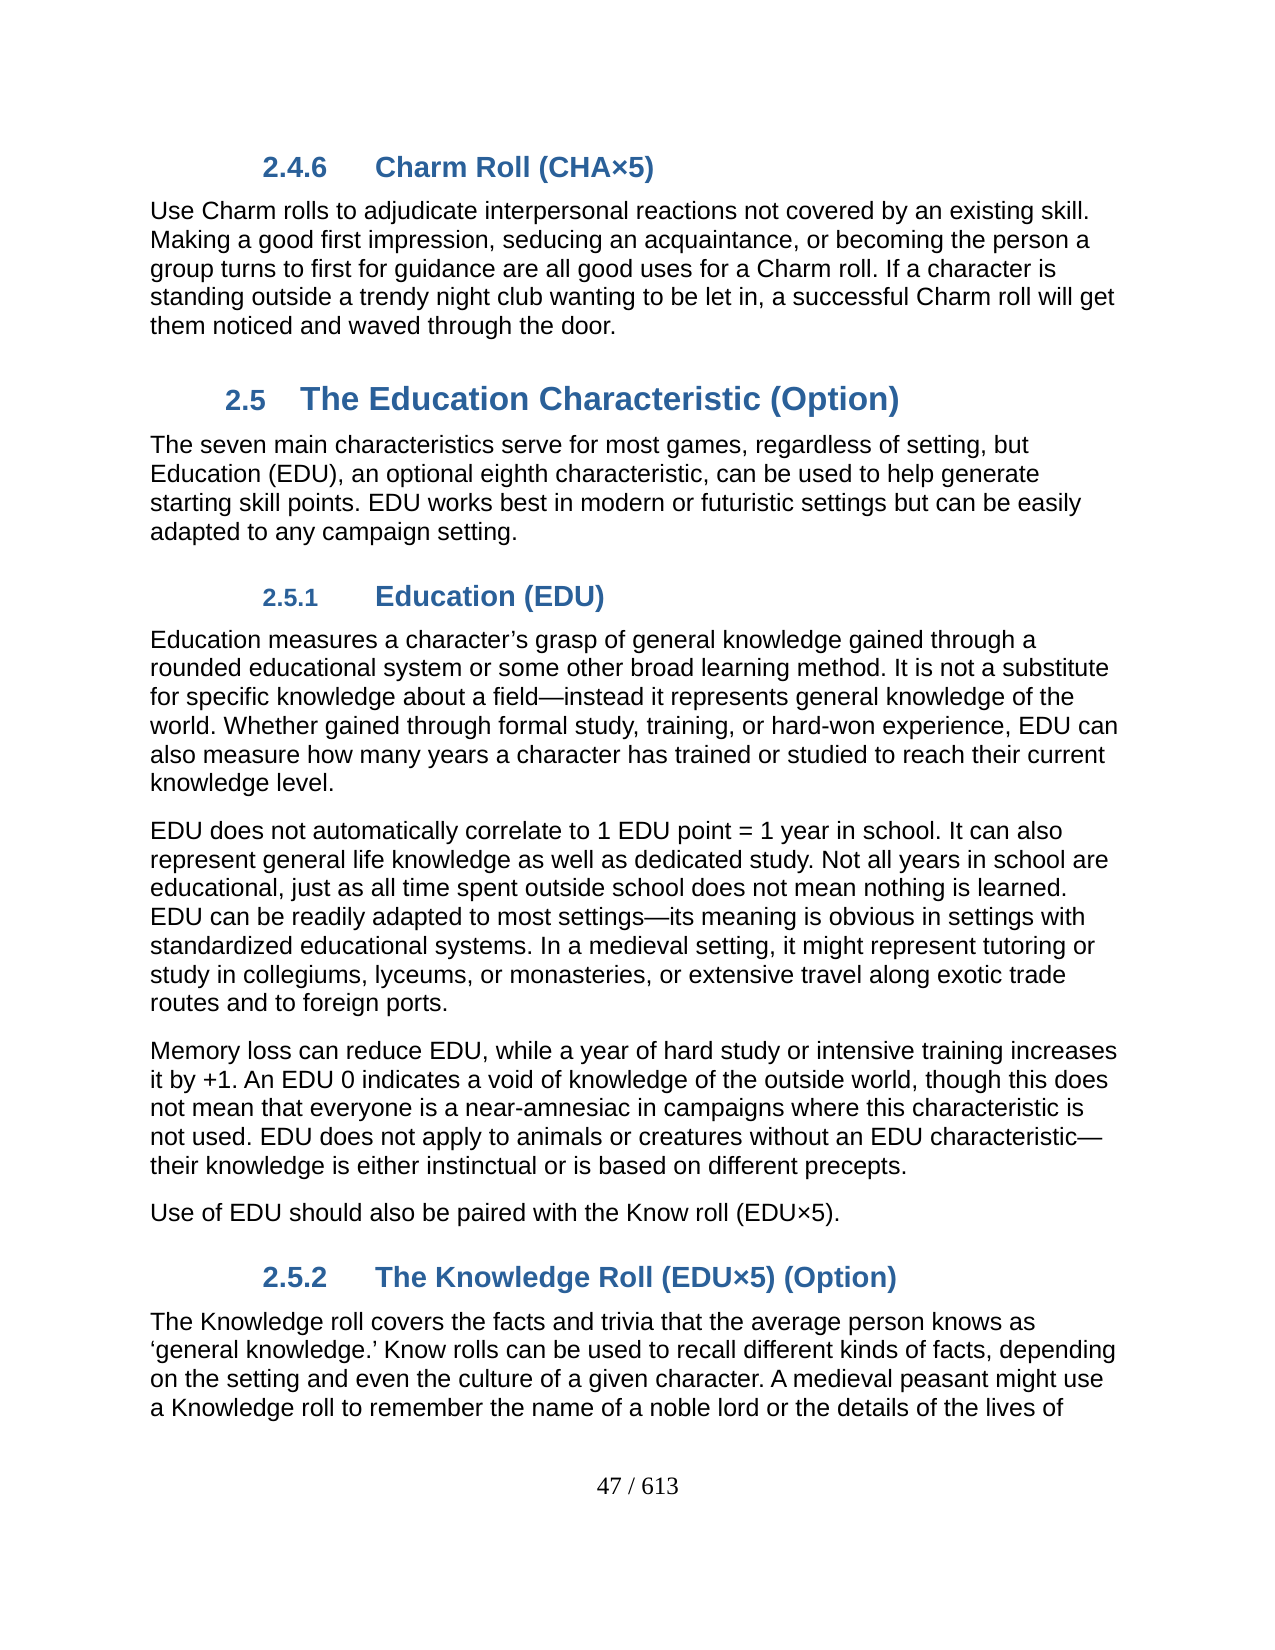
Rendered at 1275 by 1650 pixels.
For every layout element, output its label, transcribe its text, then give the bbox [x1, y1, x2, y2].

text Use of EDU should also be paired with the Know roll (EDU×5). [150, 1198, 1125, 1227]
text Education measures a character’s grasp of general knowledge gained through a rounded educational system or some other broad learning method. It is not a substitute for specific knowledge about a field—instead it represents general knowledge of the world. Whether gained through formal study, training, or hard-won experience, EDU can also measure how many years a character has trained or studied to reach their current knowledge level. [150, 625, 1125, 797]
text Memory loss can reduce EDU, while a year of hard study or intensive training increases it by +1. An EDU 0 indicates a void of knowledge of the outside world, though this does not mean that everyone is a near-amnesiac in campaigns where this characteristic is not used. EDU does not apply to animals or creatures without an EDU characteristic—their knowledge is either instinctual or is based on different precepts. [150, 1036, 1125, 1180]
subtitle The Knowledge Roll (EDU×5) (Option) [262, 1261, 1125, 1294]
text The seven main characteristics serve for most games, regardless of setting, but Education (EDU), an optional eighth characteristic, can be used to help generate starting skill points. EDU works best in modern or futuristic settings but can be easily adapted to any campaign setting. [150, 430, 1125, 545]
subtitle The Education Characteristic (Option) [225, 379, 1125, 418]
text EDU does not automatically correlate to 1 EDU point = 1 year in school. It can also represent general life knowledge as well as dedicated study. Not all years in school are educational, just as all time spent outside school does not mean nothing is learned. EDU can be readily adapted to most settings—its meaning is obvious in settings with standardized educational systems. In a medieval setting, it might represent tutoring or study in collegiums, lyceums, or monasteries, or extensive travel along exotic trade routes and to foreign ports. [150, 816, 1125, 1017]
subtitle Charm Roll (CHA×5) [262, 150, 1125, 183]
text The Knowledge roll covers the facts and trivia that the average person knows as ‘general knowledge.’ Know rolls can be used to recall different kinds of facts, depending on the setting and even the culture of a given character. A medieval peasant might use a Knowledge roll to remember the name of a noble lord or the details of the lives of [150, 1307, 1125, 1422]
subtitle Education (EDU) [262, 579, 1125, 612]
text Use Charm rolls to adjudicate interpersonal reactions not covered by an existing skill. Making a good first impression, seducing an acquaintance, or becoming the person a group turns to first for guidance are all good uses for a Charm roll. If a character is standing outside a trendy night club wanting to be let in, a successful Charm roll will get them noticed and waved through the door. [150, 196, 1125, 340]
